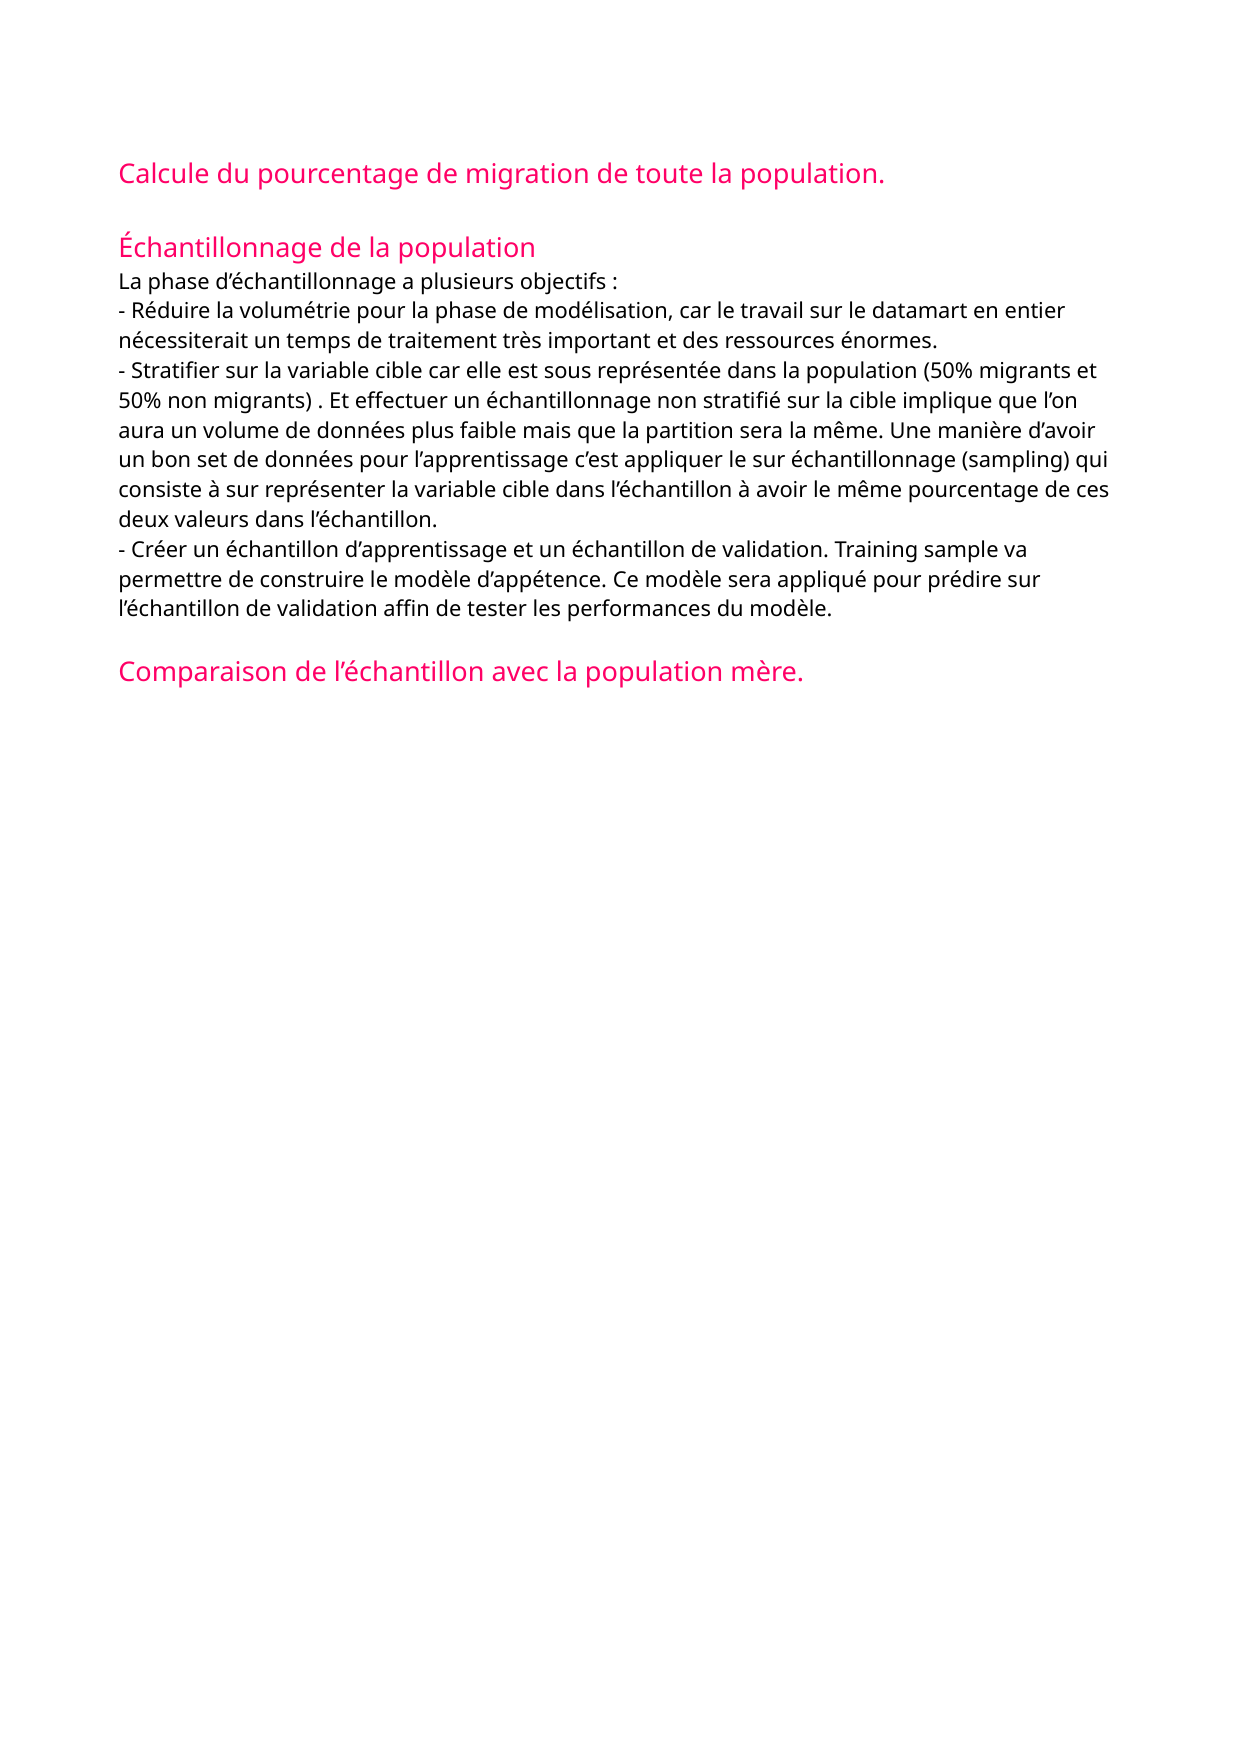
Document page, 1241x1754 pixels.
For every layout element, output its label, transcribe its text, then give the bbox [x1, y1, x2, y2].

text - Créer un échantillon d’apprentissage et un échantillon de validation. Training sample va permettre de construire le modèle d’appétence. Ce modèle sera appliqué pour prédire sur l’échantillon de validation affin de tester les performances du modèle. [118, 534, 1123, 653]
text - Réduire la volumétrie pour la phase de modélisation, car le travail sur le datamart en entier nécessiterait un temps de traitement très important et des ressources énormes. - Stratifier sur la variable cible car elle est sous représentée dans la population (50% migrants et 50% non migrants) . Et effectuer un échantillonnage non stratifié sur la cible implique que l’on aura un volume de données plus faible mais que la partition sera la même. Une manière d’avoir un bon set de données pour l’apprentissage c’est appliquer le sur échantillonnage (sampling) qui consiste à sur représenter la variable cible dans l’échantillon à avoir le même pourcentage de ces deux valeurs dans l’échantillon. [118, 295, 1123, 534]
text Comparaison de l’échantillon avec la population mère. [118, 653, 1123, 690]
text Calcule du pourcentage de migration de toute la population. [118, 155, 1123, 192]
text La phase d’échantillonnage a plusieurs objectifs : [118, 266, 1123, 295]
text Échantillonnage de la population [118, 229, 1123, 266]
